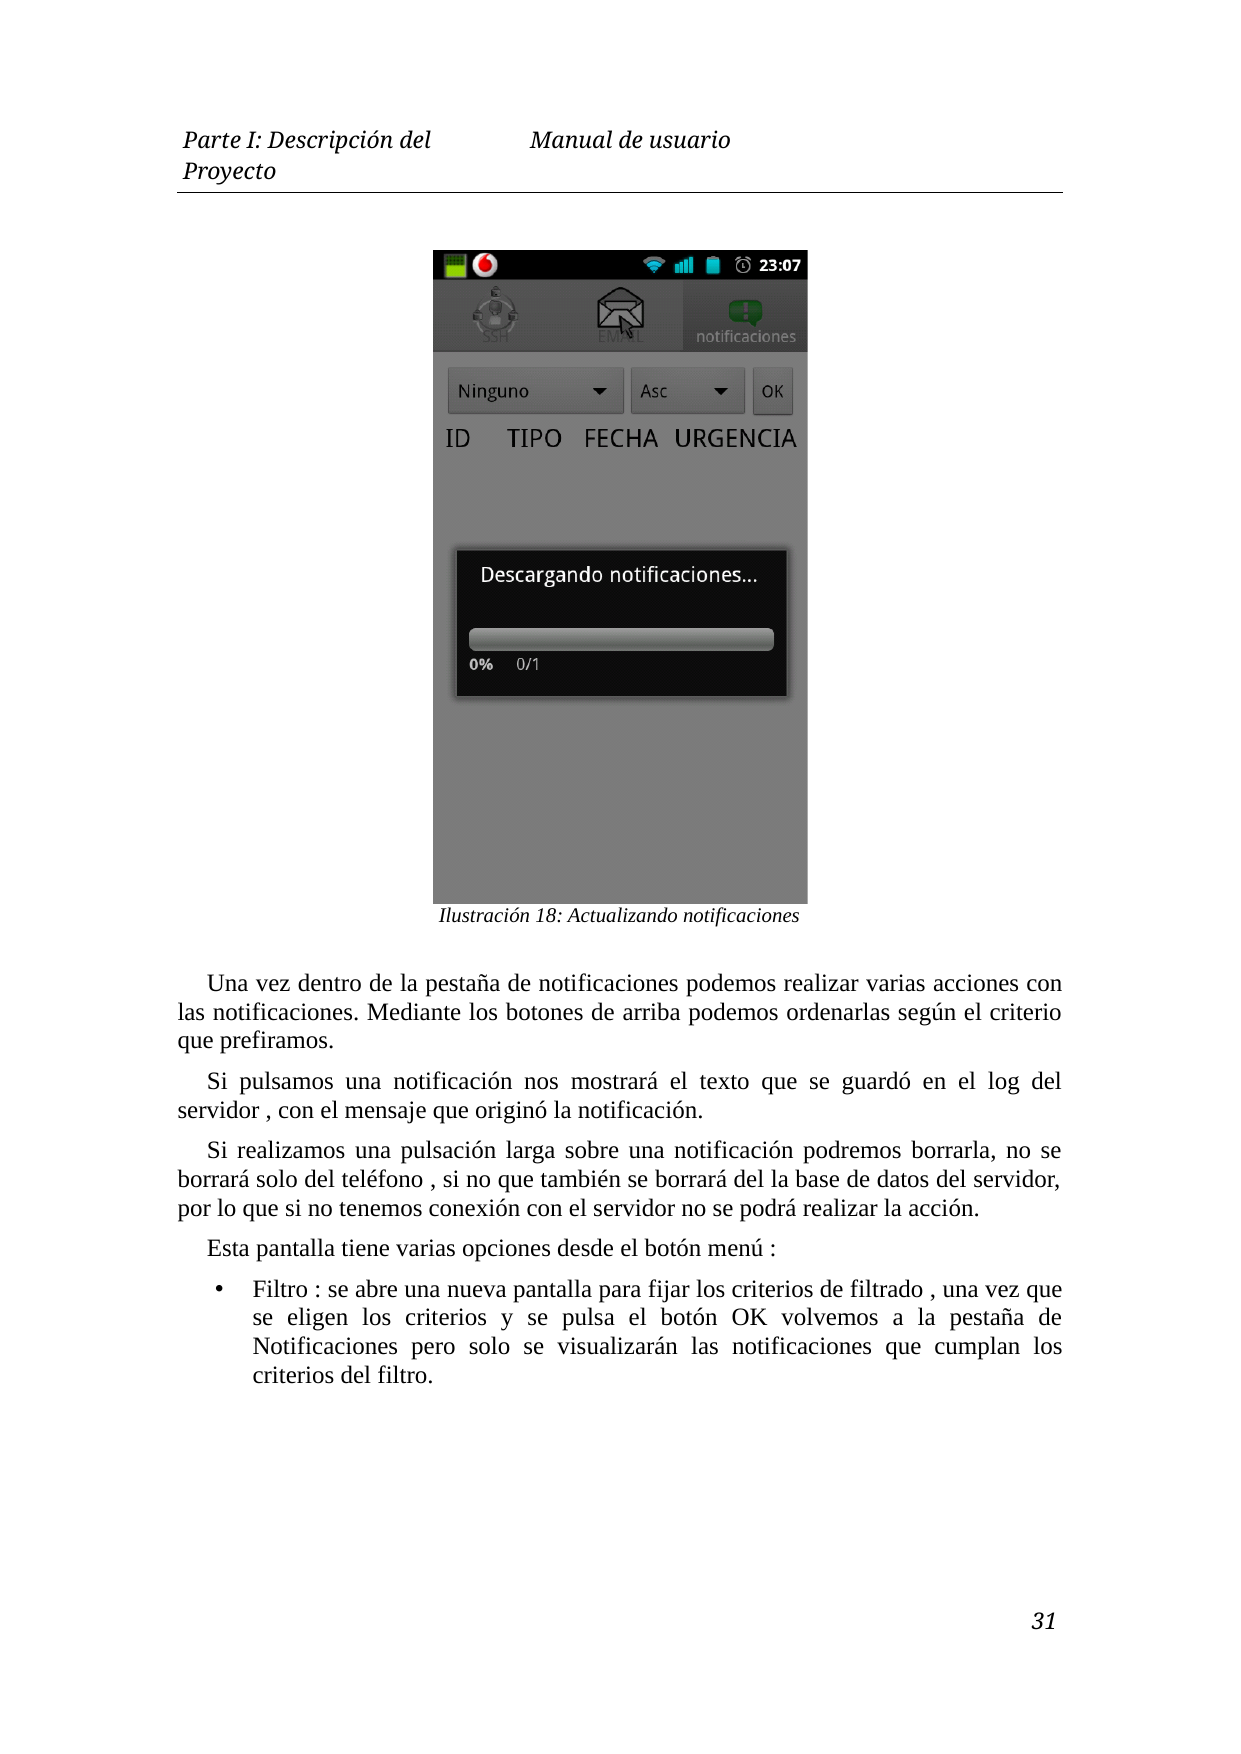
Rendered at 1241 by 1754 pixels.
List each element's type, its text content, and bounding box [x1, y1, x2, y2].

text Si realizamos una pulsación larga sobre una notificación podremos borrarla, no se borrará solo del teléfono , si no que también se borrará del la base de datos del servidor, por lo que si no tenemos conexión con el servidor no se podrá realizar la acción. [177, 1135, 1063, 1221]
text Una vez dentro de la pestaña de notificaciones podemos realizar varias acciones con las notificaciones. Mediante los botones de arriba podemos ordenarlas según el criterio que prefiramos. [177, 968, 1063, 1054]
list Filtro : se abre una nueva pantalla para fijar los criterios de filtrado , una vez que se eligen los criterios y se pulsa el botón OK volvemos a la pestaña de Notificaciones pero solo se visualizarán las notificaciones que cumplan los criterios del filtro. [215, 1274, 1063, 1389]
text Si pulsamos una notificación nos mostrará el texto que se guardó en el log del servidor , con el mensaje que originó la notificación. [177, 1066, 1063, 1123]
text Ilustración 18: Actualizando notificaciones [433, 904, 807, 927]
picture [433, 250, 808, 904]
text Esta pantalla tiene varias opciones desde el botón menú : [177, 1233, 1063, 1262]
